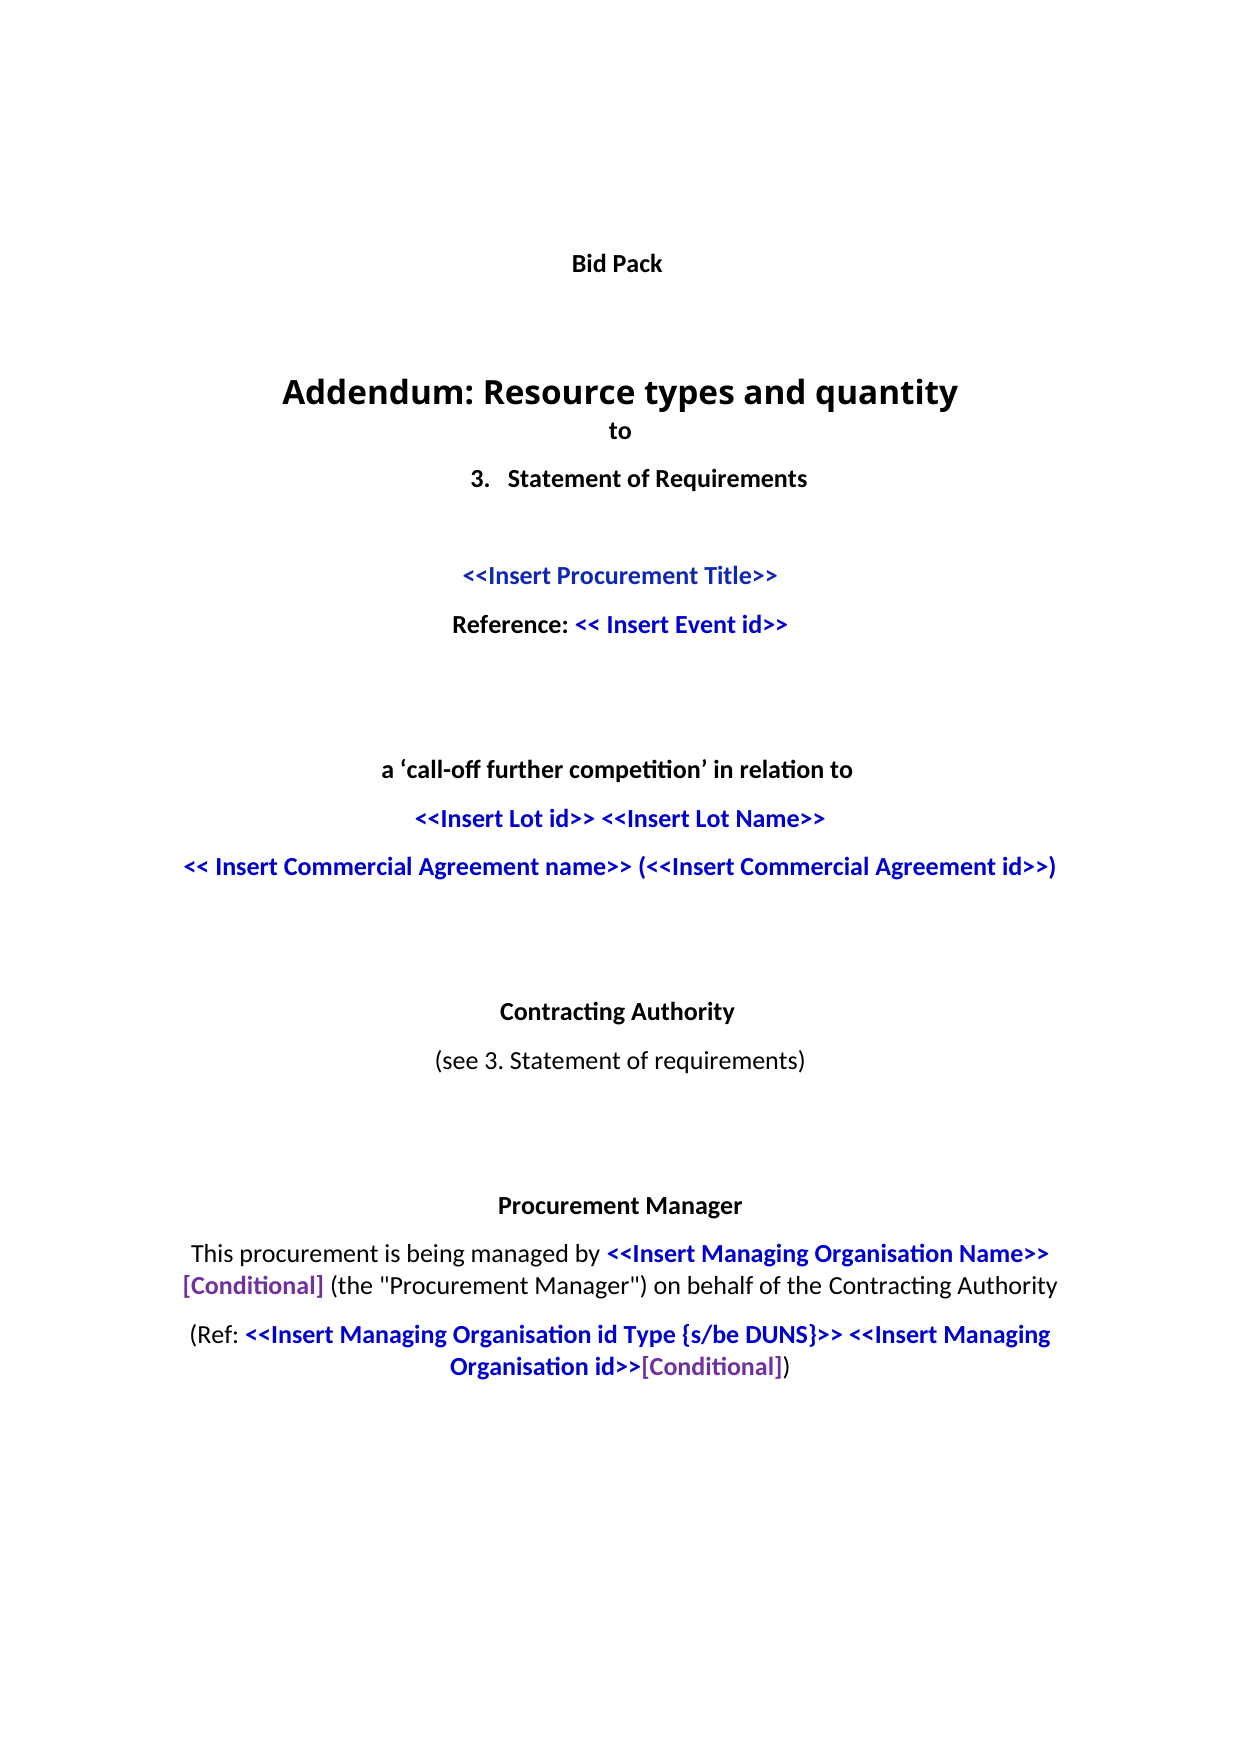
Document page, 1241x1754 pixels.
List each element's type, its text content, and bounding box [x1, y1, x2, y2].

text Reference: << Insert Event id>> [150, 608, 1090, 640]
text This procurement is being managed by <<Insert Managing Organisation Name>> [Conditional] (the "Procurement Manager") on behalf of the Contracting Authority [150, 1238, 1090, 1301]
text (Ref: <<Insert Managing Organisation id Type {s/be DUNS}>> <<Insert Managing Organisation id>>[Conditional]) [150, 1318, 1090, 1381]
text <<Insert Lot id>> <<Insert Lot Name>> [150, 802, 1090, 833]
subtitle Addendum: Resource types and quantity [150, 369, 1090, 414]
text (see 3. Statement of requirements) [150, 1044, 1090, 1076]
text <<Insert Procurement Title>> [150, 559, 1090, 591]
text Bid Pack [150, 247, 1090, 279]
text << Insert Commercial Agreement name>> (<<Insert Commercial Agreement id>>) [150, 850, 1090, 882]
text to [150, 414, 1090, 446]
text Contracting Authority [150, 995, 1090, 1027]
text Procurement Manager [150, 1189, 1090, 1221]
text a ‘call-off further competition’ in relation to [150, 753, 1090, 785]
list Statement of Requirements [187, 463, 1090, 494]
